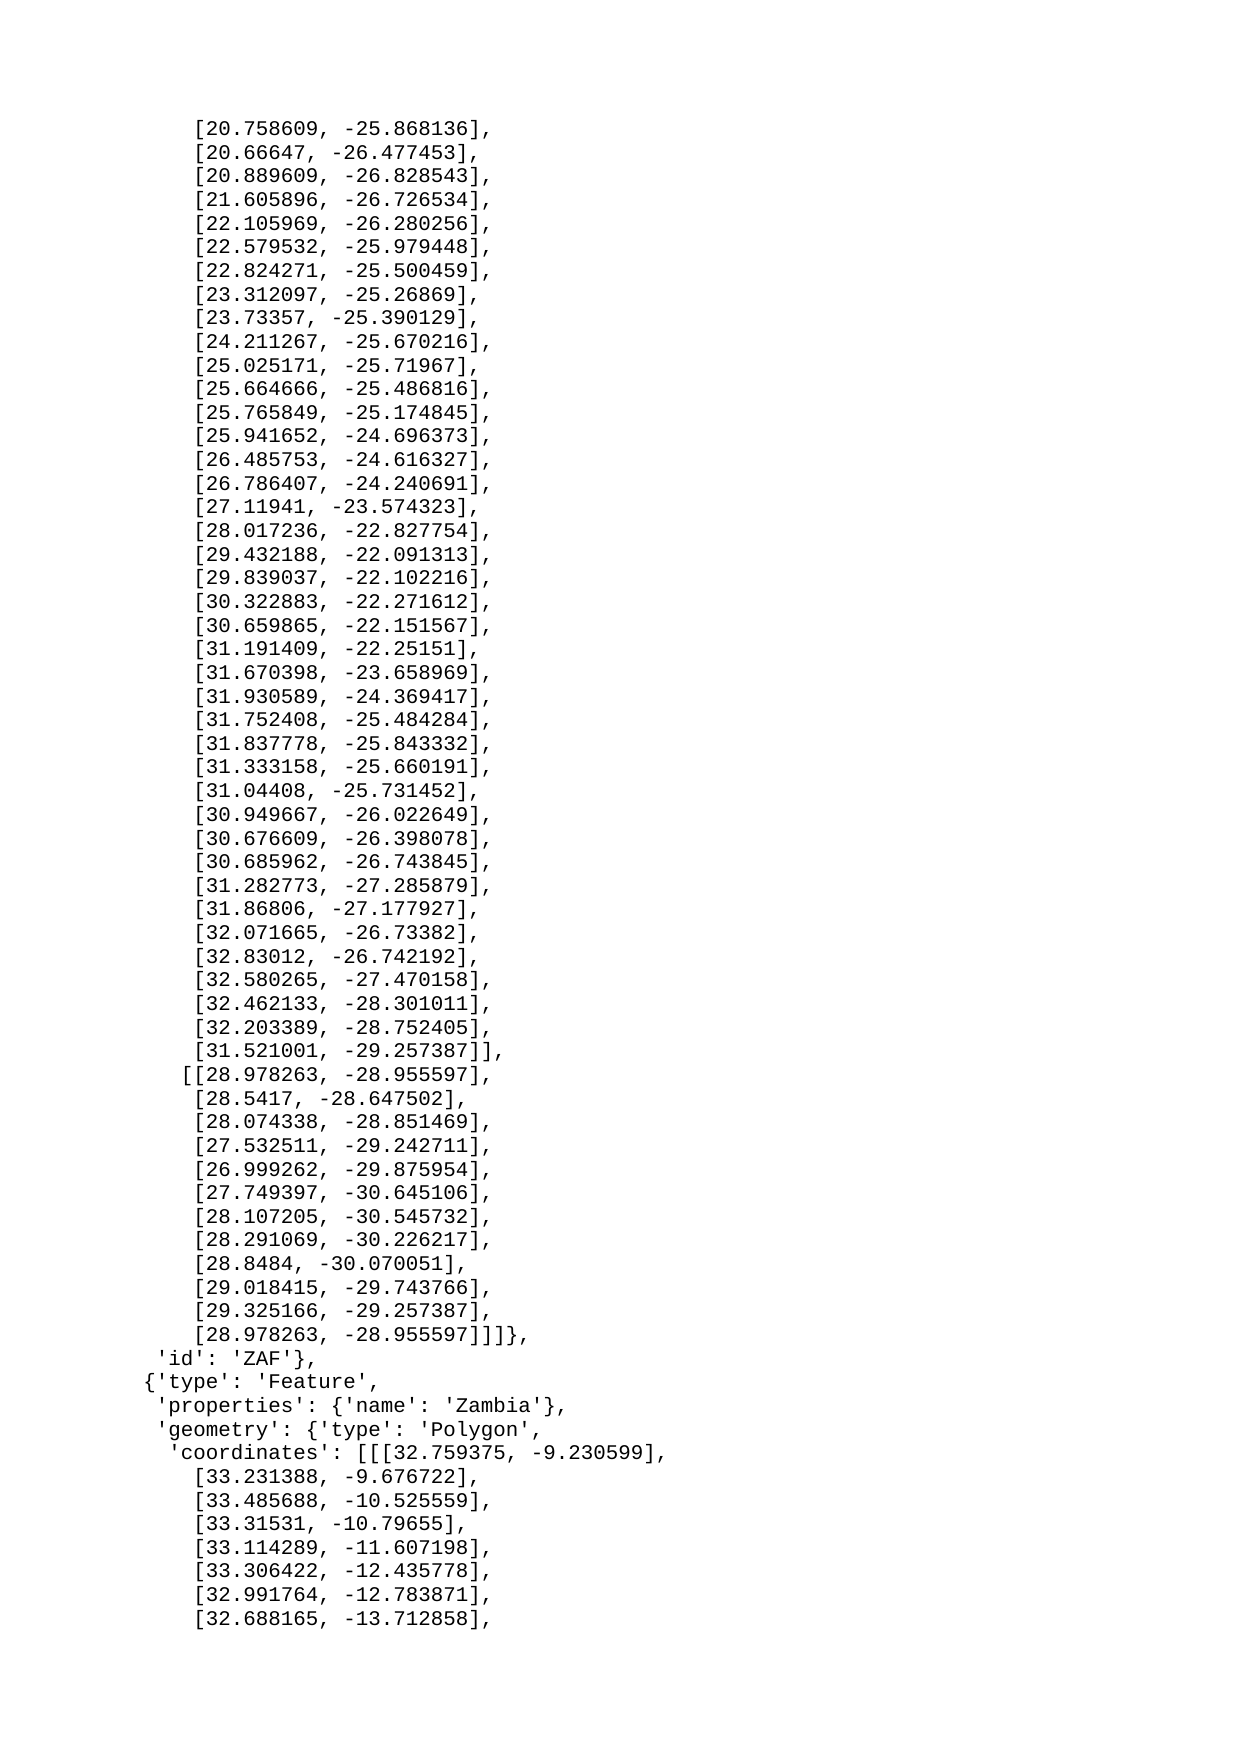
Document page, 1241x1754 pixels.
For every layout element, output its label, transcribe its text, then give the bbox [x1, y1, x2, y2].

text [28.074338, -28.851469], [118, 1111, 1122, 1135]
text 'geometry': {'type': 'Polygon', [118, 1419, 1122, 1442]
text [29.018415, -29.743766], [118, 1277, 1122, 1300]
text [28.8484, -30.070051], [118, 1253, 1122, 1277]
text [31.333158, -25.660191], [118, 757, 1122, 780]
text [32.580265, -27.470158], [118, 969, 1122, 993]
text [30.676609, -26.398078], [118, 827, 1122, 851]
text 'properties': {'name': 'Zambia'}, [118, 1395, 1122, 1419]
text [25.664666, -25.486816], [118, 378, 1122, 402]
text [20.758609, -25.868136], [118, 118, 1122, 142]
text [27.11941, -23.574323], [118, 496, 1122, 520]
text [31.752408, -25.484284], [118, 709, 1122, 733]
text [30.659865, -22.151567], [118, 615, 1122, 638]
text [26.485753, -24.616327], [118, 449, 1122, 473]
text [25.765849, -25.174845], [118, 402, 1122, 426]
text [22.824271, -25.500459], [118, 260, 1122, 284]
text [31.521001, -29.257387]], [118, 1040, 1122, 1064]
text [28.107205, -30.545732], [118, 1206, 1122, 1229]
text [29.325166, -29.257387], [118, 1300, 1122, 1324]
text [32.462133, -28.301011], [118, 993, 1122, 1017]
text [28.291069, -30.226217], [118, 1229, 1122, 1253]
text [29.839037, -22.102216], [118, 567, 1122, 591]
text [28.017236, -22.827754], [118, 520, 1122, 544]
text [28.5417, -28.647502], [118, 1088, 1122, 1111]
text [32.688165, -13.712858], [118, 1608, 1122, 1631]
text [33.306422, -12.435778], [118, 1561, 1122, 1584]
text [22.105969, -26.280256], [118, 213, 1122, 236]
text [30.322883, -22.271612], [118, 591, 1122, 615]
text [27.749397, -30.645106], [118, 1182, 1122, 1206]
text [31.04408, -25.731452], [118, 780, 1122, 804]
text [22.579532, -25.979448], [118, 236, 1122, 260]
text [33.231388, -9.676722], [118, 1466, 1122, 1489]
text [[28.978263, -28.955597], [118, 1064, 1122, 1088]
text [32.83012, -26.742192], [118, 946, 1122, 969]
text [23.312097, -25.26869], [118, 284, 1122, 307]
text [31.930589, -24.369417], [118, 686, 1122, 709]
text [33.485688, -10.525559], [118, 1489, 1122, 1513]
text [31.191409, -22.25151], [118, 638, 1122, 662]
text [32.991764, -12.783871], [118, 1584, 1122, 1608]
text [25.025171, -25.71967], [118, 354, 1122, 378]
text [21.605896, -26.726534], [118, 189, 1122, 213]
text [24.211267, -25.670216], [118, 331, 1122, 354]
text [26.786407, -24.240691], [118, 473, 1122, 496]
text 'coordinates': [[[32.759375, -9.230599], [118, 1442, 1122, 1466]
text [28.978263, -28.955597]]]}, [118, 1324, 1122, 1348]
text [31.670398, -23.658969], [118, 662, 1122, 686]
text [33.31531, -10.79655], [118, 1513, 1122, 1537]
text [23.73357, -25.390129], [118, 307, 1122, 331]
text [29.432188, -22.091313], [118, 544, 1122, 567]
text [31.86806, -27.177927], [118, 898, 1122, 922]
text [20.889609, -26.828543], [118, 165, 1122, 189]
text [31.837778, -25.843332], [118, 733, 1122, 757]
text [26.999262, -29.875954], [118, 1158, 1122, 1182]
text {'type': 'Feature', [118, 1371, 1122, 1395]
text [30.685962, -26.743845], [118, 851, 1122, 875]
text [30.949667, -26.022649], [118, 804, 1122, 827]
text [33.114289, -11.607198], [118, 1537, 1122, 1561]
text [32.203389, -28.752405], [118, 1017, 1122, 1040]
text [20.66647, -26.477453], [118, 142, 1122, 165]
text [31.282773, -27.285879], [118, 875, 1122, 898]
text [27.532511, -29.242711], [118, 1135, 1122, 1158]
text [25.941652, -24.696373], [118, 426, 1122, 449]
text [32.071665, -26.73382], [118, 922, 1122, 946]
text 'id': 'ZAF'}, [118, 1348, 1122, 1371]
